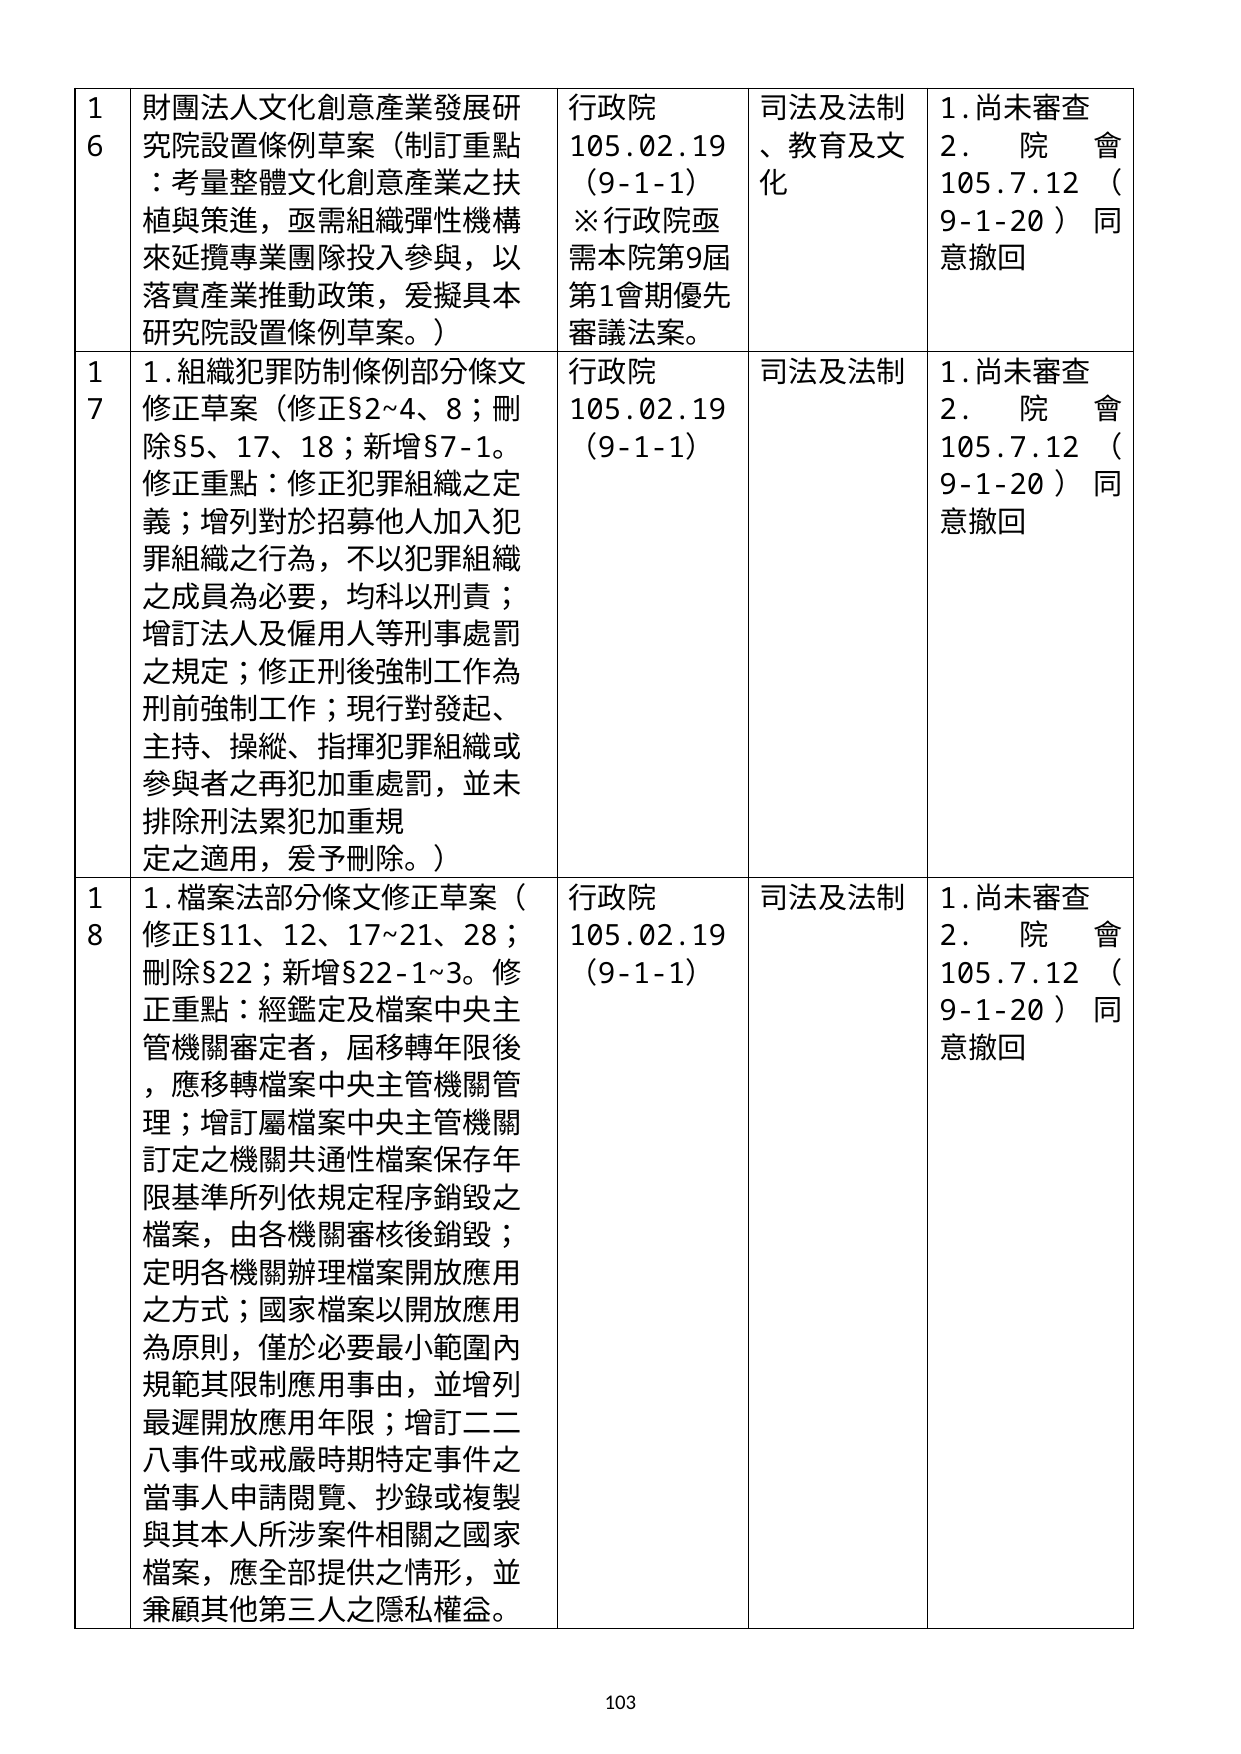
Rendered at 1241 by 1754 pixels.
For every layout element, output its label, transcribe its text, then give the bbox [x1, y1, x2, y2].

table_cell 行政院 105.02.19 （9-1-1） [558, 878, 748, 1628]
table_cell 司法及法制 [749, 878, 927, 1628]
table_cell 17 [76, 352, 130, 877]
table_cell 18 [76, 878, 130, 1628]
table_cell 財團法人文化創意產業發展研究院設置條例草案（制訂重點：考量整體文化創意產業之扶植與策進，亟需組織彈性機構來延攬專業團隊投入參與，以落實產業推動政策，爰擬具本研究院設置條例草案。） [131, 89, 557, 351]
table_cell 司法及法制 [749, 352, 927, 877]
table_cell 1.尚未審查 2.院會105.7.12（9-1-20）同意撤回 [928, 352, 1133, 877]
table_cell 1.檔案法部分條文修正草案（修正§11、12、17~21、28；刪除§22；新增§22-1~3。修正重點：經鑑定及檔案中央主管機關審定者，屆移轉年限後，應移轉檔案中央主管機關管理；增訂屬檔案中央主管機關訂定之機關共通性檔案保存年限基準所列依規定程序銷毀之檔案，由各機關審核後銷毀；定明各機關辦理檔案開放應用之方式；國家檔案以開放應用為原則，僅於必要最小範圍內規範其限制應用事由，並增列最遲開放應用年限；增訂二二八事件或戒嚴時期特定事件之當事人申請閱覽、抄錄或複製與其本人所涉案件相關之國家檔案，應全部提供之情形，並兼顧其他第三人之隱私權益。 [131, 878, 557, 1628]
table_cell 行政院 105.02.19 （9-1-1） ※行政院亟需本院第9屆第1會期優先審議法案。 [558, 89, 748, 351]
table_cell 16 [76, 89, 130, 351]
table_cell 1.組織犯罪防制條例部分條文修正草案（修正§2~4、8；刪除§5、17、18；新增§7-1。修正重點：修正犯罪組織之定義；增列對於招募他人加入犯罪組織之行為，不以犯罪組織之成員為必要，均科以刑責；增訂法人及僱用人等刑事處罰之規定；修正刑後強制工作為刑前強制工作；現行對發起、主持、操縱、指揮犯罪組織或參與者之再犯加重處罰，並未排除刑法累犯加重規 定之適用，爰予刪除。） [131, 352, 557, 877]
table_cell 行政院 105.02.19 （9-1-1） [558, 352, 748, 877]
table_cell 1.尚未審查 2.院會105.7.12（9-1-20）同意撤回 [928, 89, 1133, 351]
table_cell 司法及法制、教育及文化 [749, 89, 927, 351]
table_cell 1.尚未審查 2.院會105.7.12（9-1-20）同意撤回 [928, 878, 1133, 1628]
